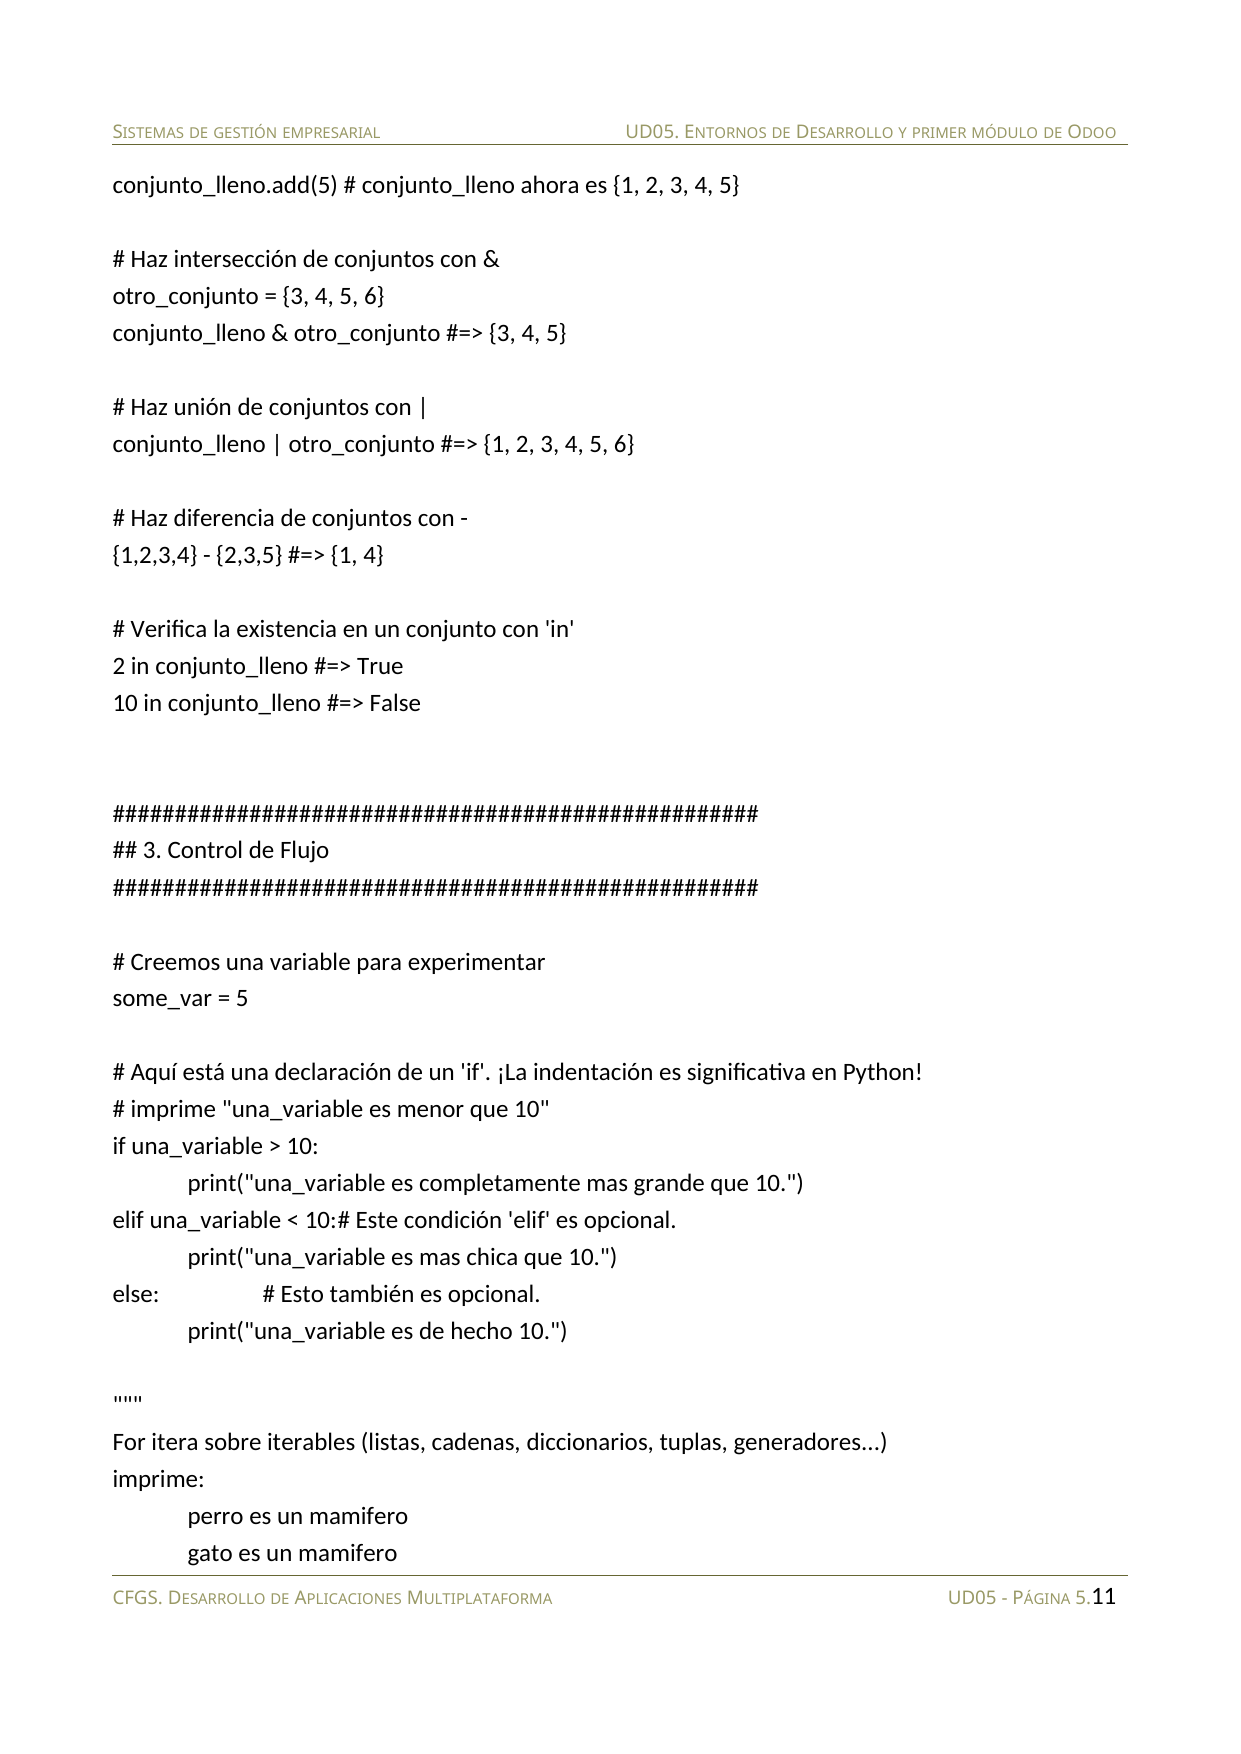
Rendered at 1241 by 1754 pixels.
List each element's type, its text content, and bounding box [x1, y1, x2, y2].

text print("una_variable es de hecho 10.") [112, 1315, 1128, 1346]
text # Haz unión de conjuntos con | [112, 391, 1128, 421]
text #################################################### [112, 798, 1128, 828]
text conjunto_lleno.add(5) # conjunto_lleno ahora es {1, 2, 3, 4, 5} [112, 169, 1128, 199]
text imprime: [112, 1463, 1128, 1494]
text # imprime "una_variable es menor que 10" [112, 1093, 1128, 1124]
text {1,2,3,4} - {2,3,5} #=> {1, 4} [112, 539, 1128, 569]
text print("una_variable es completamente mas grande que 10.") [112, 1167, 1128, 1198]
text if una_variable > 10: [112, 1131, 1128, 1161]
text 2 in conjunto_lleno #=> True [112, 650, 1128, 680]
text gato es un mamifero [112, 1537, 1128, 1568]
text conjunto_lleno & otro_conjunto #=> {3, 4, 5} [112, 317, 1128, 347]
text # Haz intersección de conjuntos con & [112, 243, 1128, 273]
text # Verifica la existencia en un conjunto con 'in' [112, 613, 1128, 643]
text perro es un mamifero [112, 1500, 1128, 1531]
text elif una_variable < 10: # Este condición 'elif' es opcional. [112, 1204, 1128, 1235]
text For itera sobre iterables (listas, cadenas, diccionarios, tuplas, generadores...) [112, 1426, 1128, 1457]
text else: # Esto también es opcional. [112, 1278, 1128, 1309]
text print("una_variable es mas chica que 10.") [112, 1241, 1128, 1272]
text ## 3. Control de Flujo [112, 835, 1128, 865]
text conjunto_lleno | otro_conjunto #=> {1, 2, 3, 4, 5, 6} [112, 428, 1128, 458]
text """ [112, 1389, 1128, 1420]
text #################################################### [112, 872, 1128, 902]
text some_var = 5 [112, 983, 1128, 1013]
text # Aquí está una declaración de un 'if'. ¡La indentación es significativa en Python! [112, 1057, 1128, 1087]
text # Haz diferencia de conjuntos con - [112, 502, 1128, 532]
text # Creemos una variable para experimentar [112, 946, 1128, 976]
text 10 in conjunto_lleno #=> False [112, 687, 1128, 717]
text otro_conjunto = {3, 4, 5, 6} [112, 280, 1128, 311]
